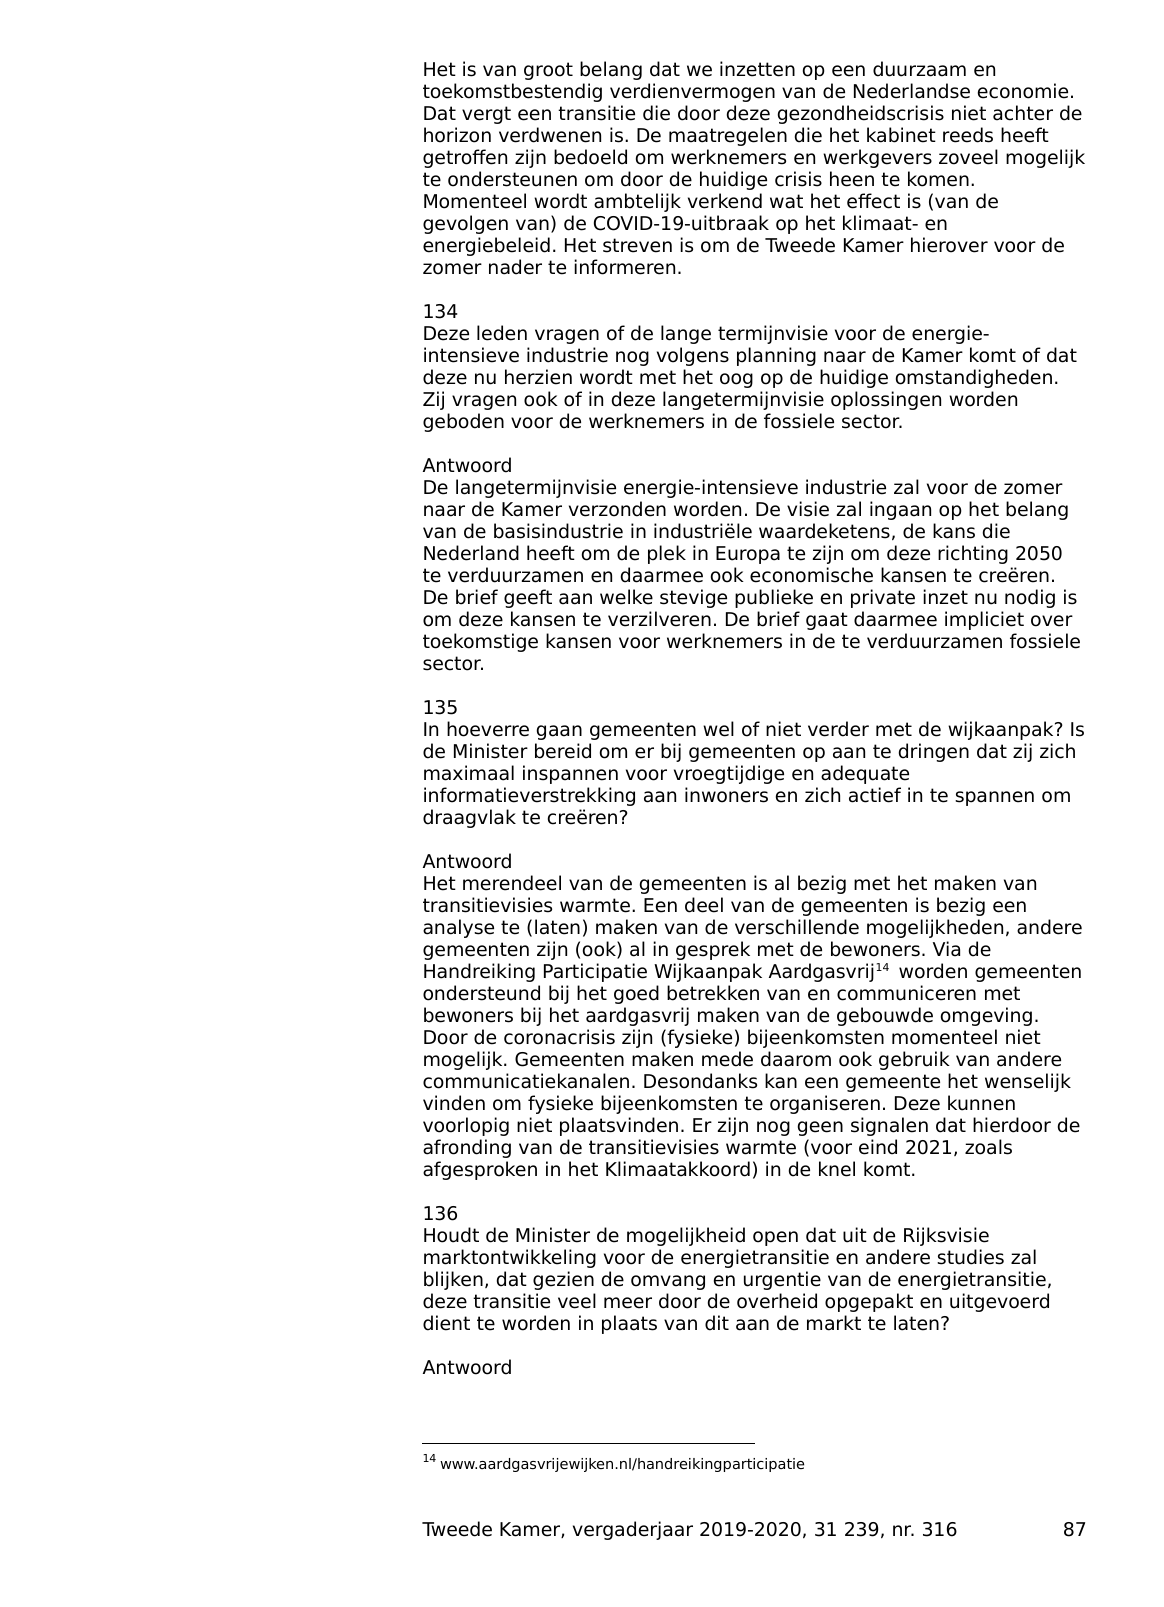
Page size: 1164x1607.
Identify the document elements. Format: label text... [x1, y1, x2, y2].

text www.aardgasvrijewijken.nl/handreikingparticipatie [422, 1452, 1087, 1474]
text Antwoord [422, 455, 1087, 477]
text Het merendeel van de gemeenten is al bezig met het maken van transitievisies warmte. Een deel van de gemeenten is bezig een analyse te (laten) maken van de verschillende mogelijkheden, andere gemeenten zijn (ook) al in gesprek met de bewoners. Via de Handreiking Participatie Wijkaanpak Aardgasvrij worden gemeenten ondersteund bij het goed betrekken van en communiceren met bewoners bij het aardgasvrij maken van de gebouwde omgeving. Door de coronacrisis zijn (fysieke) bijeenkomsten momenteel niet mogelijk. Gemeenten maken mede daarom ook gebruik van andere communicatiekanalen. Desondanks kan een gemeente het wenselijk vinden om fysieke bijeenkomsten te organiseren. Deze kunnen voorlopig niet plaatsvinden. Er zijn nog geen signalen dat hierdoor de afronding van de transitievisies warmte (voor eind 2021, zoals afgesproken in het Klimaatakkoord) in de knel komt. [422, 873, 1087, 1181]
text 136 [422, 1203, 1087, 1225]
text In hoeverre gaan gemeenten wel of niet verder met de wijkaanpak? Is de Minister bereid om er bij gemeenten op aan te dringen dat zij zich maximaal inspannen voor vroegtijdige en adequate informatieverstrekking aan inwoners en zich actief in te spannen om draagvlak te creëren? [422, 719, 1087, 829]
text Deze leden vragen of de lange termijnvisie voor de energie-intensieve industrie nog volgens planning naar de Kamer komt of dat deze nu herzien wordt met het oog op de huidige omstandigheden. Zij vragen ook of in deze langetermijnvisie oplossingen worden geboden voor de werknemers in de fossiele sector. [422, 323, 1087, 433]
text Het is van groot belang dat we inzetten op een duurzaam en toekomstbestendig verdienvermogen van de Nederlandse economie. Dat vergt een transitie die door deze gezondheidscrisis niet achter de horizon verdwenen is. De maatregelen die het kabinet reeds heeft getroffen zijn bedoeld om werknemers en werkgevers zoveel mogelijk te ondersteunen om door de huidige crisis heen te komen. Momenteel wordt ambtelijk verkend wat het effect is (van de gevolgen van) de COVID-19-uitbraak op het klimaat- en energiebeleid. Het streven is om de Tweede Kamer hierover voor de zomer nader te informeren. [422, 59, 1087, 279]
text Antwoord [422, 1357, 1087, 1379]
text 135 [422, 697, 1087, 719]
text De langetermijnvisie energie-intensieve industrie zal voor de zomer naar de Kamer verzonden worden. De visie zal ingaan op het belang van de basisindustrie in industriële waardeketens, de kans die Nederland heeft om de plek in Europa te zijn om deze richting 2050 te verduurzamen en daarmee ook economische kansen te creëren. De brief geeft aan welke stevige publieke en private inzet nu nodig is om deze kansen te verzilveren. De brief gaat daarmee impliciet over toekomstige kansen voor werknemers in de te verduurzamen fossiele sector. [422, 477, 1087, 675]
text Antwoord [422, 851, 1087, 873]
text Houdt de Minister de mogelijkheid open dat uit de Rijksvisie marktontwikkeling voor de energietransitie en andere studies zal blijken, dat gezien de omvang en urgentie van de energietransitie, deze transitie veel meer door de overheid opgepakt en uitgevoerd dient te worden in plaats van dit aan de markt te laten? [422, 1225, 1087, 1335]
text 134 [422, 301, 1087, 323]
